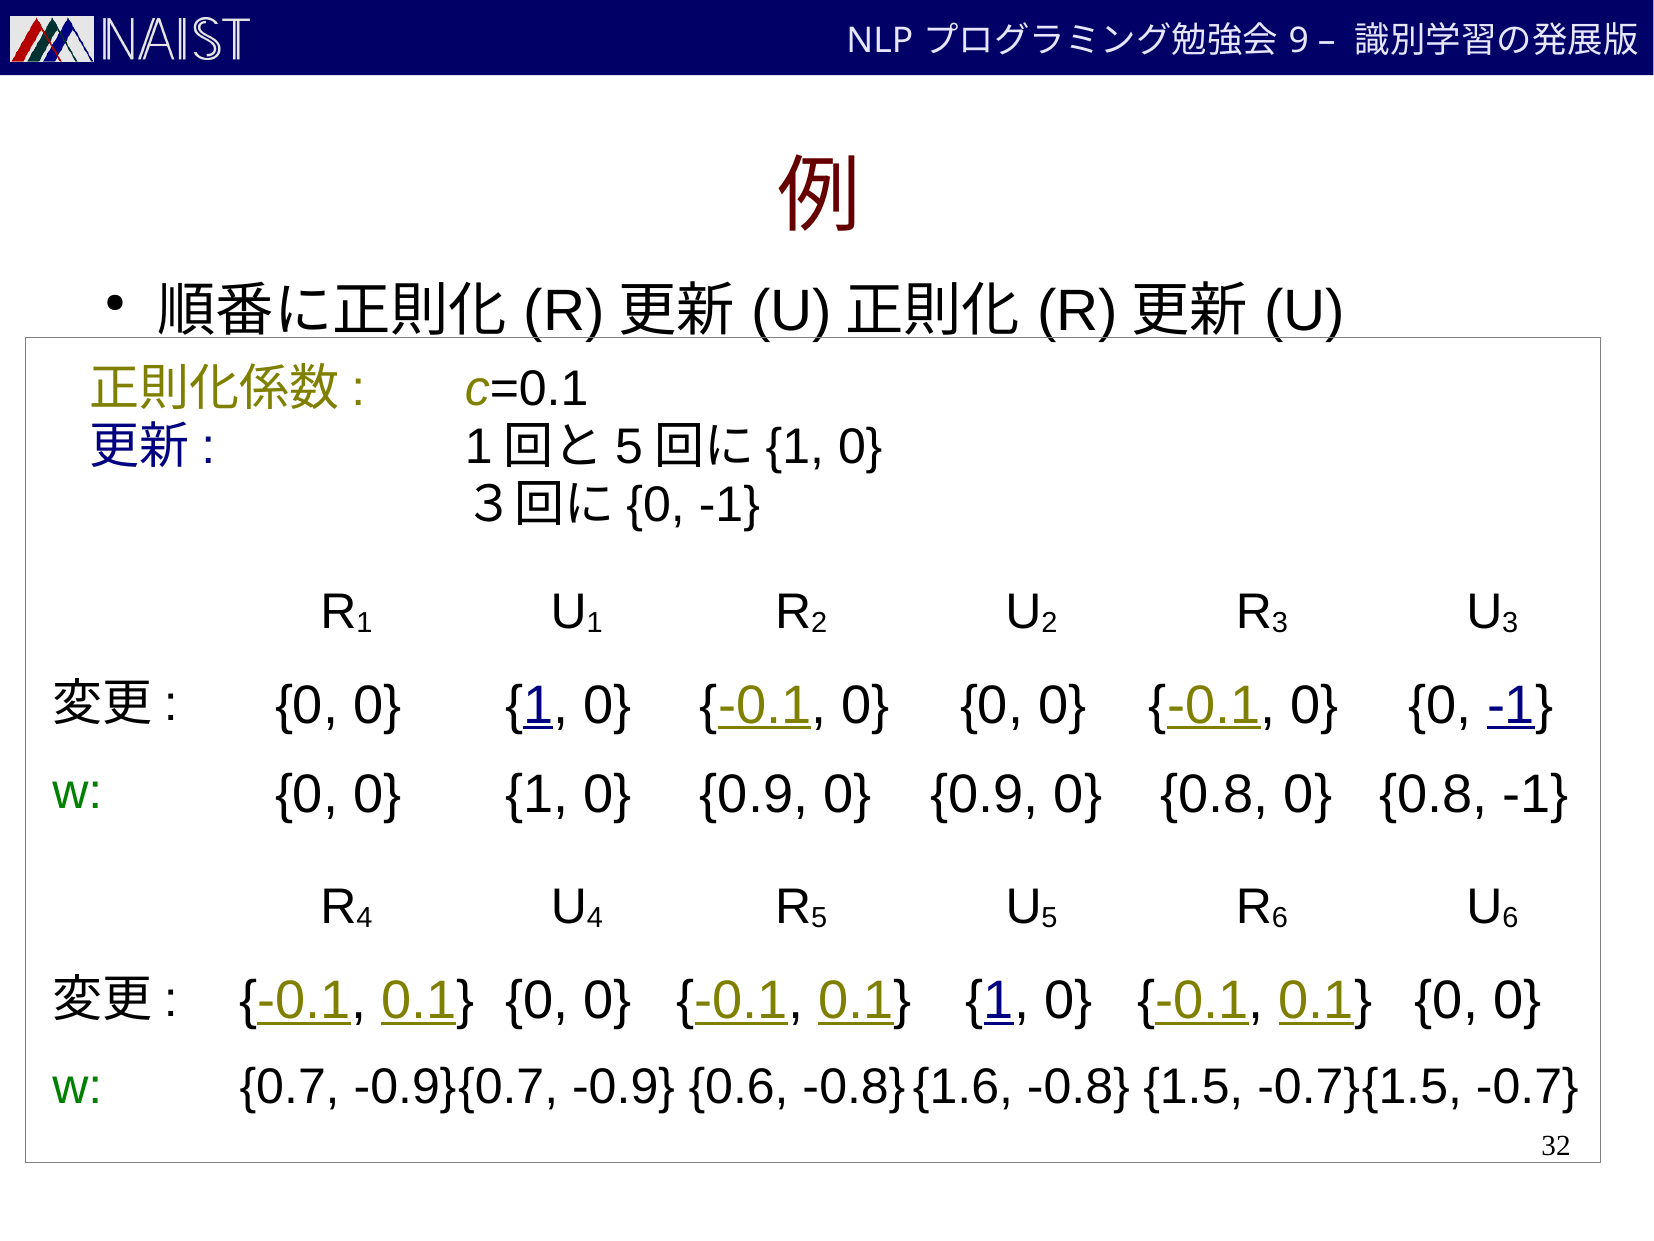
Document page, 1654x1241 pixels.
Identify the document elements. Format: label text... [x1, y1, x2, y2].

text_box {0, 0} [490, 962, 647, 1038]
text_box {-0.1, 0} [685, 667, 905, 743]
text_box U1 [535, 576, 618, 664]
text_box U5 [990, 871, 1073, 959]
text_box R2 [760, 576, 843, 664]
text_box {0.8, -1} [1364, 755, 1584, 831]
list 順番に正則化(R)更新(U)正則化(R)更新(U) [86, 262, 1613, 332]
text_box {1.6, -0.8} [898, 1051, 1128, 1122]
text_box R3 [1221, 576, 1303, 664]
text_box R1 [305, 576, 388, 664]
text_box {0, 0} [260, 667, 417, 743]
text_box {-0.1, 0.1} [224, 962, 490, 1038]
text_box {0, -1} [1393, 667, 1569, 743]
text_box R6 [1221, 871, 1304, 959]
picture [102, 17, 251, 60]
text_box {0.9, 0} [915, 755, 1118, 831]
text_box 正則化係数: c=0.1 更新: 1回と5回に{1, 0} ３回に{0, -1} [75, 351, 898, 541]
text_box U4 [535, 871, 618, 959]
text_box R4 [305, 871, 388, 959]
text_box U2 [990, 576, 1073, 664]
text_box {0, 0} [260, 755, 417, 831]
text_box w: [37, 1050, 118, 1122]
text_box {0.8, 0} [1145, 755, 1348, 831]
title 例 [75, 92, 1564, 285]
text_box 変更: [37, 667, 193, 741]
text_box U6 [1451, 871, 1534, 959]
text_box {-0.1, 0.1} [661, 962, 927, 1038]
text_box {1.5, -0.7} [1128, 1051, 1347, 1122]
text_box {0, 0} [1399, 962, 1557, 1038]
text_box {1, 0} [490, 755, 647, 831]
text_box 変更: [37, 962, 193, 1036]
text_box R5 [760, 871, 843, 959]
text_box {0, 0} [945, 667, 1102, 743]
text_box {0.7, -0.9} [224, 1050, 443, 1122]
text_box {-0.1, 0.1} [1122, 962, 1388, 1038]
text_box {1, 0} [951, 962, 1108, 1038]
text_box {0.9, 0} [685, 755, 887, 831]
text_box {0.6, -0.8} [673, 1051, 898, 1122]
text_box {1.5, -0.7} [1347, 1051, 1595, 1122]
picture [10, 16, 94, 62]
text_box {-0.1, 0} [1134, 667, 1354, 743]
text_box {0.7, -0.9} [443, 1050, 691, 1122]
text_box w: [37, 755, 118, 827]
text_box U3 [1451, 576, 1534, 664]
text_box {1, 0} [490, 667, 647, 743]
